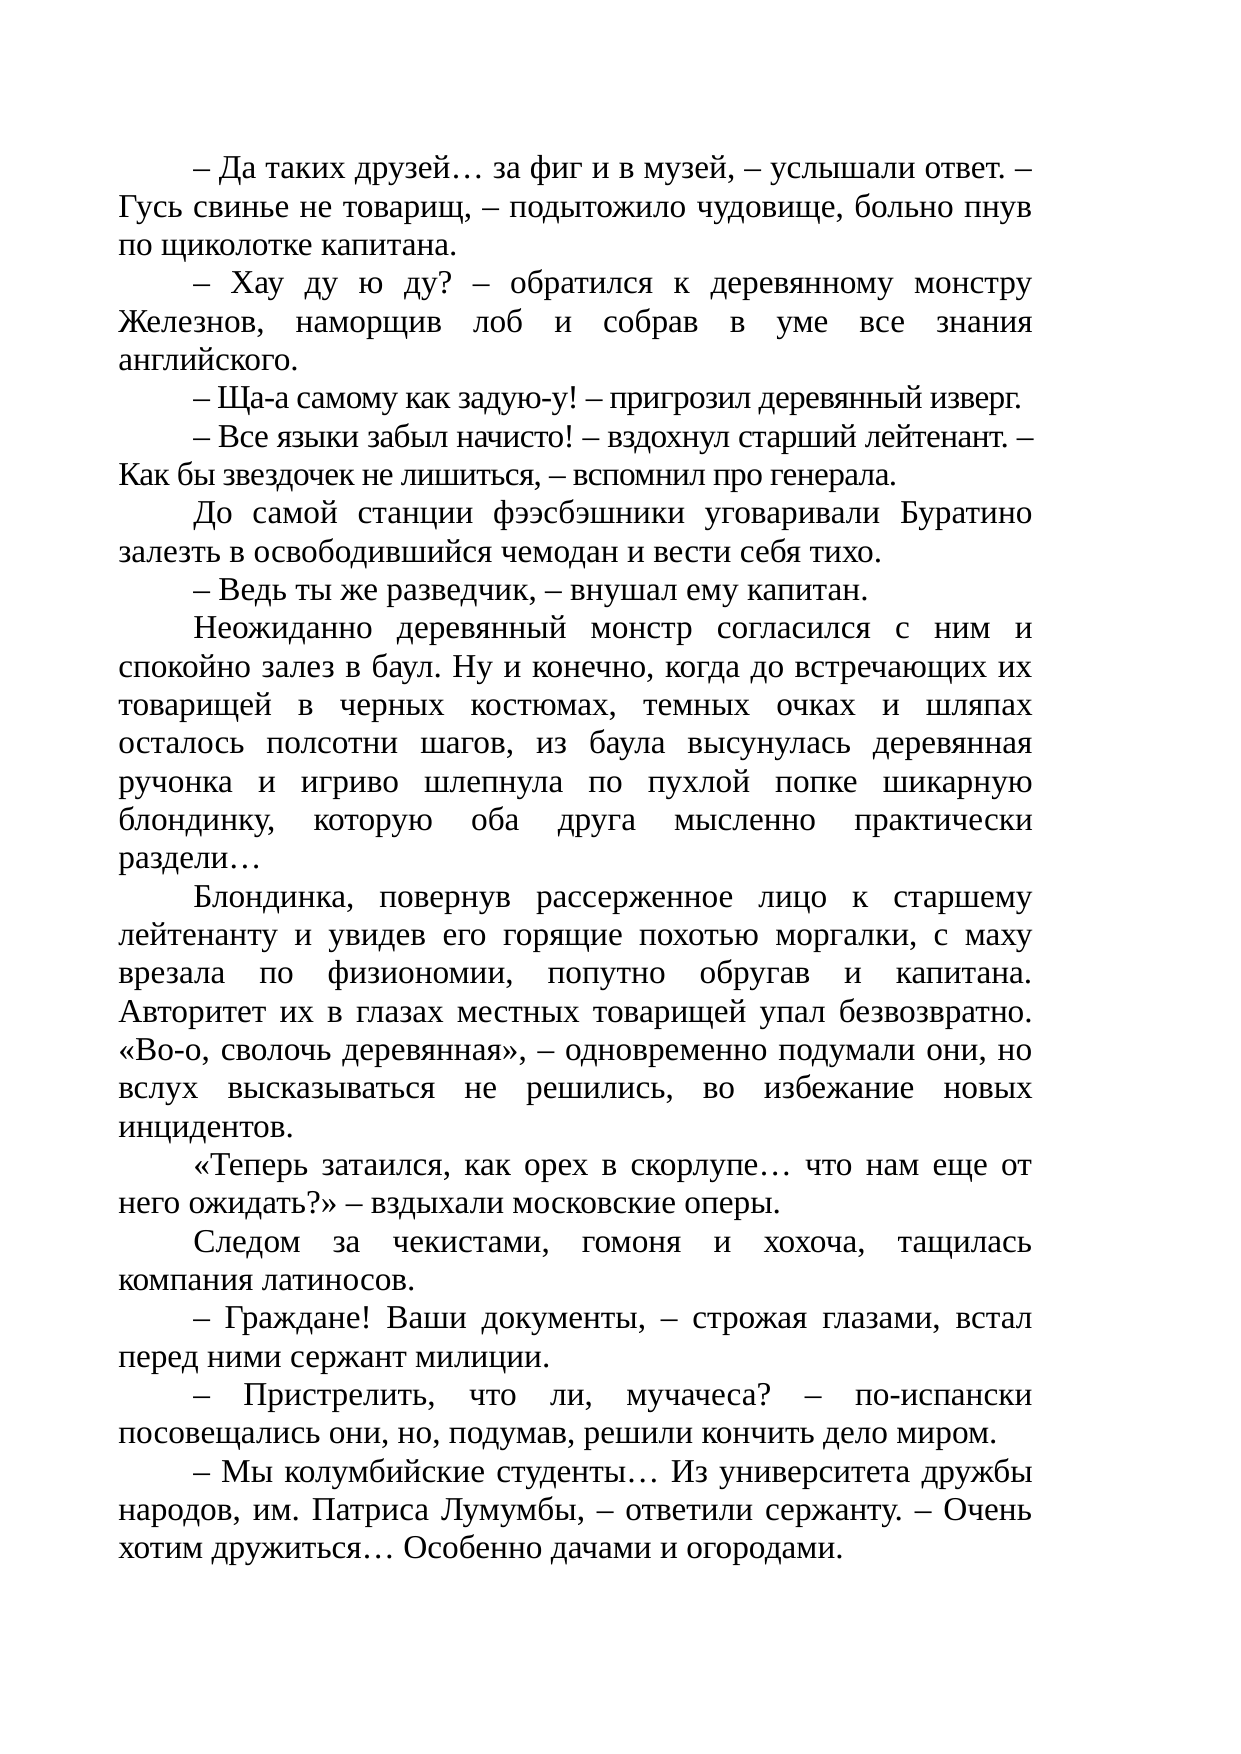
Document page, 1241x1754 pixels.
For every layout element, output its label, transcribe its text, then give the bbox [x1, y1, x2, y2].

subtitle Блондинка, повернув рассерженное лицо к старшему лейтенанту и увидев его горящие похотью моргалки, с маху врезала по физиономии, попутно обругав и капитана. Авторитет их в глазах местных товарищей упал безвозвратно. «Во-о, сволочь деревянная», – одновременно подумали они, но вслух высказываться не решились, во избежание новых инцидентов. [118, 876, 1033, 1144]
subtitle – Мы колумбийские студенты… Из университета дружбы народов, им. Патриса Лумумбы, – ответили сержанту. – Очень хотим дружиться… Особенно дачами и огородами. [118, 1451, 1033, 1566]
subtitle Неожиданно деревянный монстр согласился с ним и спокойно залез в баул. Ну и конечно, когда до встречающих их товарищей в черных костюмах, темных очках и шляпах осталось полсотни шагов, из баула высунулась деревянная ручонка и игриво шлепнула по пухлой попке шикарную блондинку, которую оба друга мысленно практически раздели… [118, 608, 1033, 876]
subtitle – Ща-а самому как задую-у! – пригрозил деревянный изверг. [118, 378, 1033, 416]
subtitle – Хау ду ю ду? – обратился к деревянному монстру Железнов, наморщив лоб и собрав в уме все знания английского. [118, 263, 1033, 378]
subtitle – Пристрелить, что ли, мучачеса? – по-испански посовещались они, но, подумав, решили кончить дело миром. [118, 1374, 1033, 1451]
subtitle – Граждане! Ваши документы, – строжая глазами, встал перед ними сержант милиции. [118, 1298, 1033, 1374]
subtitle – Да таких друзей… за фиг и в музей, – услышали ответ. – Гусь свинье не товарищ, – подытожило чудовище, больно пнув по щиколотке капитана. [118, 148, 1033, 263]
subtitle «Теперь затаился, как орех в скорлупе… что нам еще от него ожидать?» – вздыхали московские оперы. [118, 1144, 1033, 1221]
subtitle До самой станции фээсбэшники уговаривали Буратино залезть в освободившийся чемодан и вести себя тихо. [118, 493, 1033, 569]
subtitle – Все языки забыл начисто! – вздохнул старший лейтенант. – Как бы звездочек не лишиться, – вспомнил про генерала. [118, 416, 1033, 493]
subtitle Следом за чекистами, гомоня и хохоча, тащилась компания латиносов. [118, 1221, 1033, 1298]
subtitle – Ведь ты же разведчик, – внушал ему капитан. [118, 569, 1033, 608]
